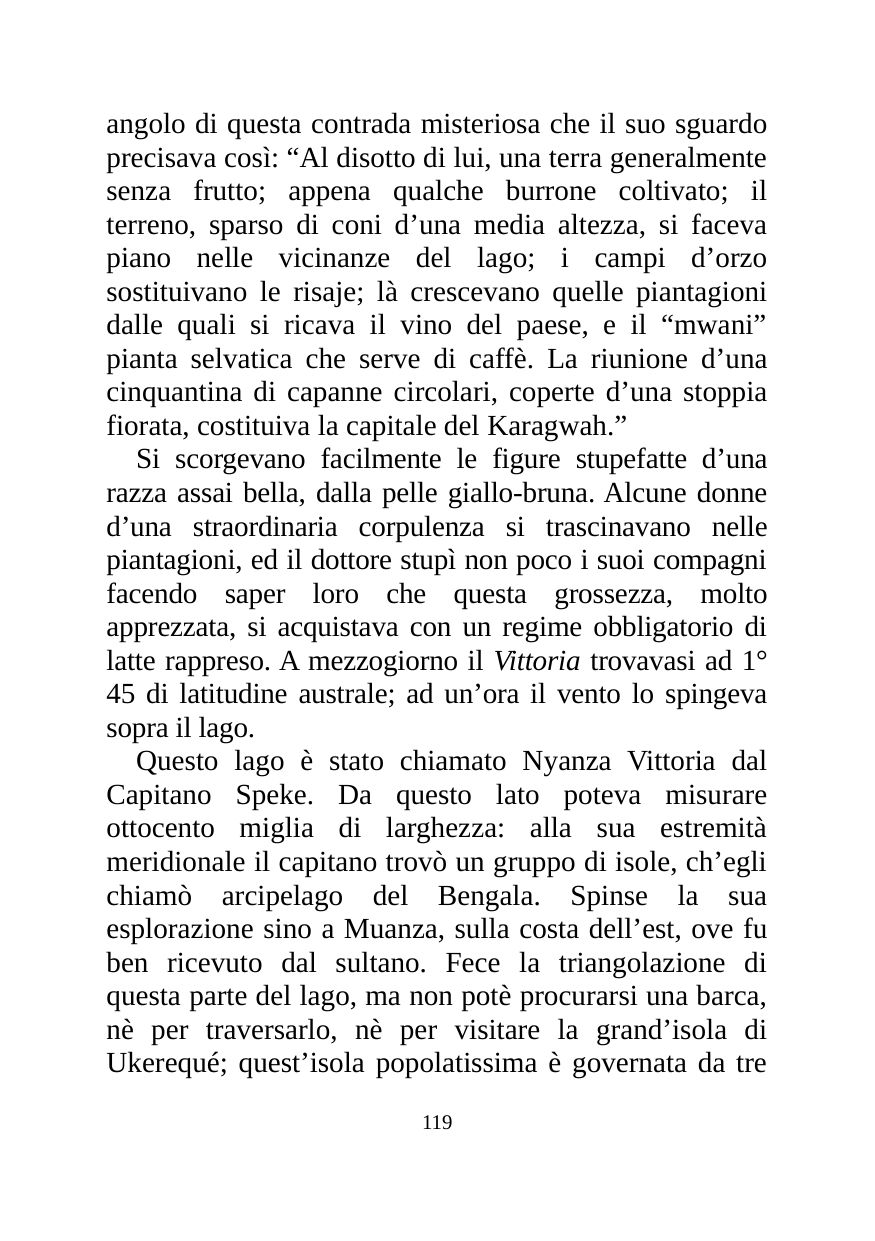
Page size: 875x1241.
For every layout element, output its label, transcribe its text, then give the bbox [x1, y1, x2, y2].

text Questo lago è stato chiamato Nyanza Vittoria dal Capitano Speke. Da questo lato poteva misurare ottocento miglia di larghezza: alla sua estremità meridionale il capitano trovò un gruppo di isole, ch’egli chiamò arcipelago del Bengala. Spinse la sua esplorazione sino a Muanza, sulla costa dell’est, ove fu ben ricevuto dal sultano. Fece la triangolazione di questa parte del lago, ma non potè procurarsi una barca, nè per traversarlo, nè per visitare la grand’isola di Ukerequé; quest’isola popolatissima è governata da tre [106, 743, 768, 1079]
text Si scorgevano facilmente le figure stupefatte d’una razza assai bella, dalla pelle giallo-bruna. Alcune donne d’una straordinaria corpulenza si trascinavano nelle piantagioni, ed il dottore stupì non poco i suoi compagni facendo saper loro che questa grossezza, molto apprezzata, si acquistava con un regime obbligatorio di latte rappreso. A mezzogiorno il Vittoria trovavasi ad 1° 45 di latitudine australe; ad un’ora il vento lo spingeva sopra il lago. [106, 442, 768, 743]
text angolo di questa contrada misteriosa che il suo sguardo precisava così: “Al disotto di lui, una terra generalmente senza frutto; appena qualche burrone coltivato; il terreno, sparso di coni d’una media altezza, si faceva piano nelle vicinanze del lago; i campi d’orzo sostituivano le risaje; là crescevano quelle piantagioni dalle quali si ricava il vino del paese, e il “mwani” pianta selvatica che serve di caffè. La riunione d’una cinquantina di capanne circolari, coperte d’una stoppia fiorata, costituiva la capitale del Karagwah.” [106, 106, 768, 442]
